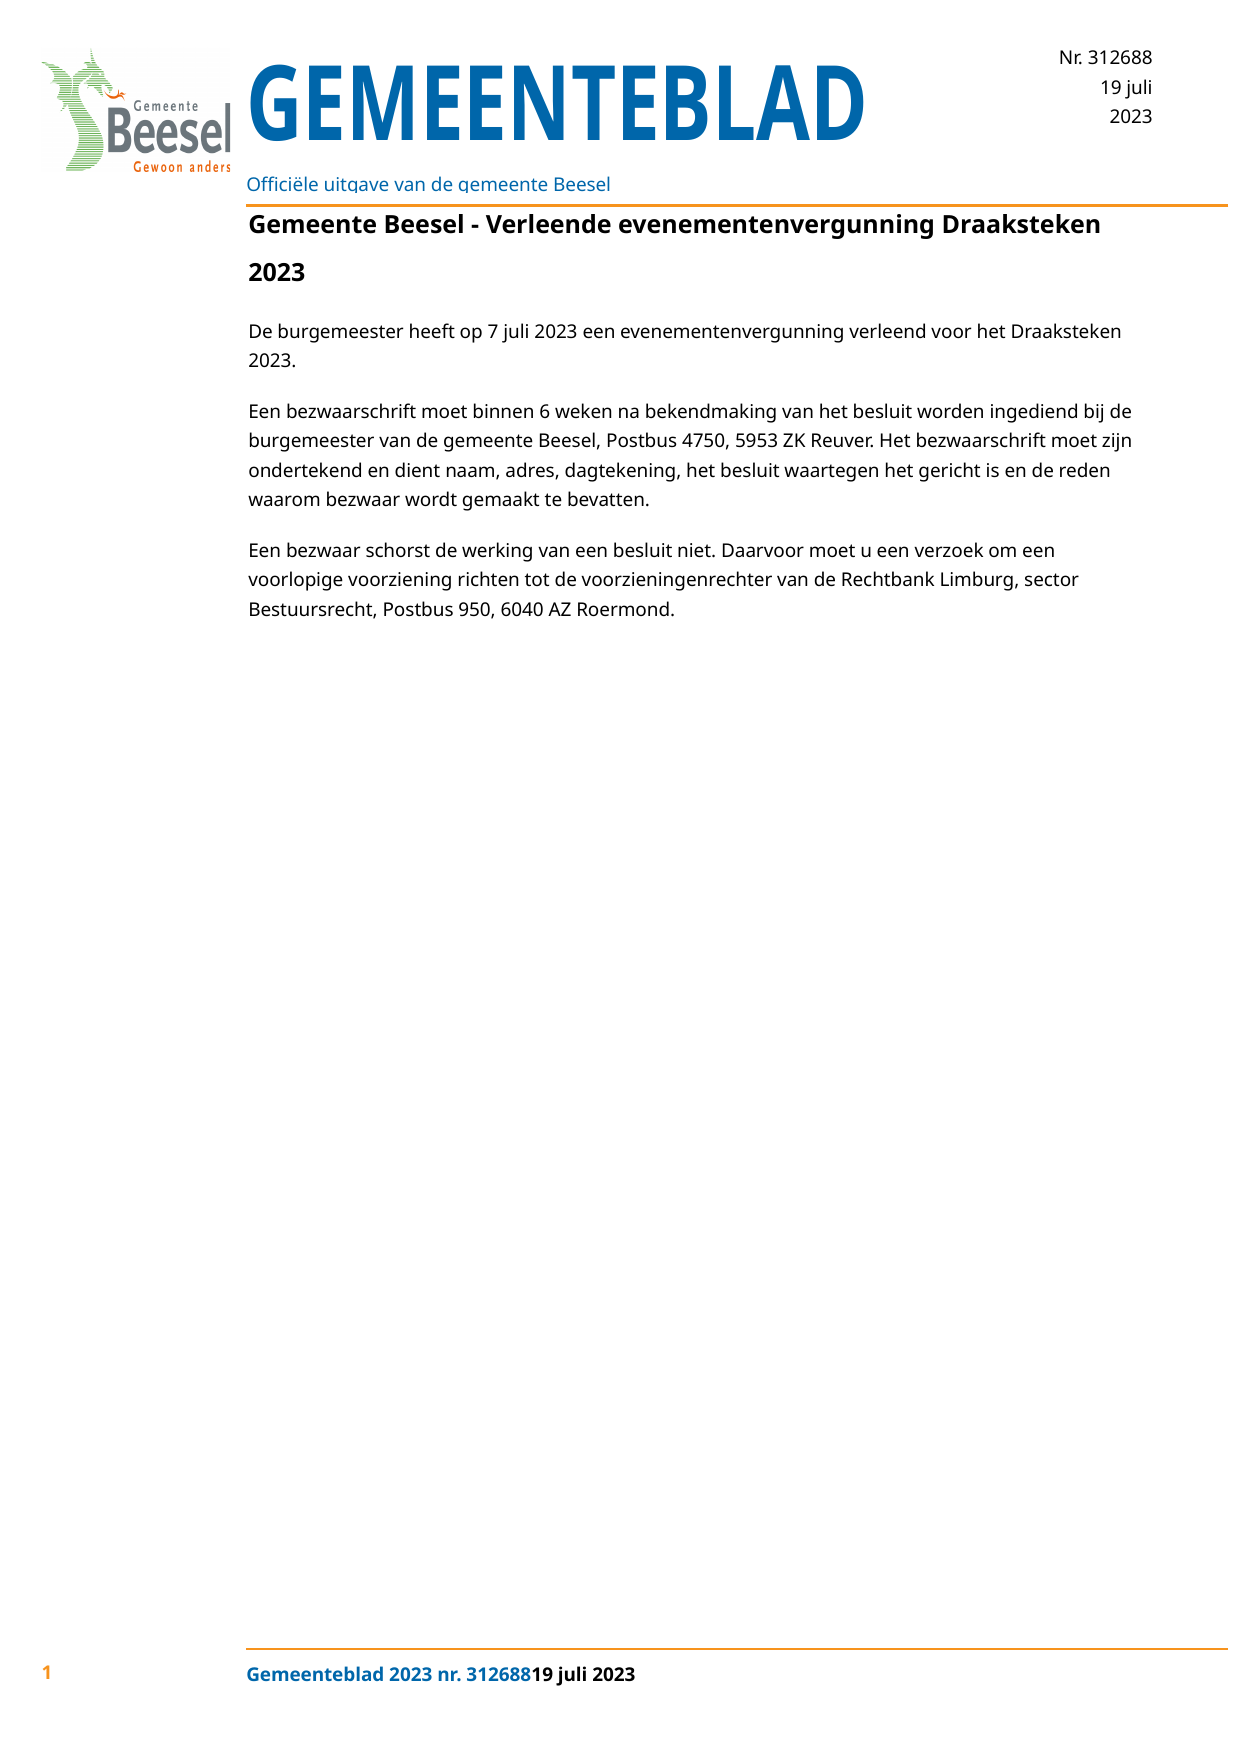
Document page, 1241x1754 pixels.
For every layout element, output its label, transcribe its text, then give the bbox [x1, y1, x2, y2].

text Een bezwaar schorst de werking van een besluit niet. Daarvoor moet u een verzoek om een voorlopige voorziening richten tot de voorzieningenrechter van de Rechtbank Limburg, sector Bestuursrecht, Postbus 950, 6040 AZ Roermond. [248, 537, 1152, 622]
text Een bezwaarschrift moet binnen 6 weken na bekendmaking van het besluit worden ingediend bij de burgemeester van de gemeente Beesel, Postbus 4750, 5953 ZK Reuver. Het bezwaarschrift moet zijn ondertekend en dient naam, adres, dagtekening, het besluit waartegen het gericht is en de reden waarom bezwaar wordt gemaakt te bevatten. [248, 398, 1152, 512]
text De burgemeester heeft op 7 juli 2023 een evenementenvergunning verleend voor het Draaksteken 2023. [248, 318, 1152, 373]
picture [41, 47, 231, 172]
text Gemeente Beesel - Verleende evenementenvergunning Draaksteken 2023 [248, 207, 1152, 288]
